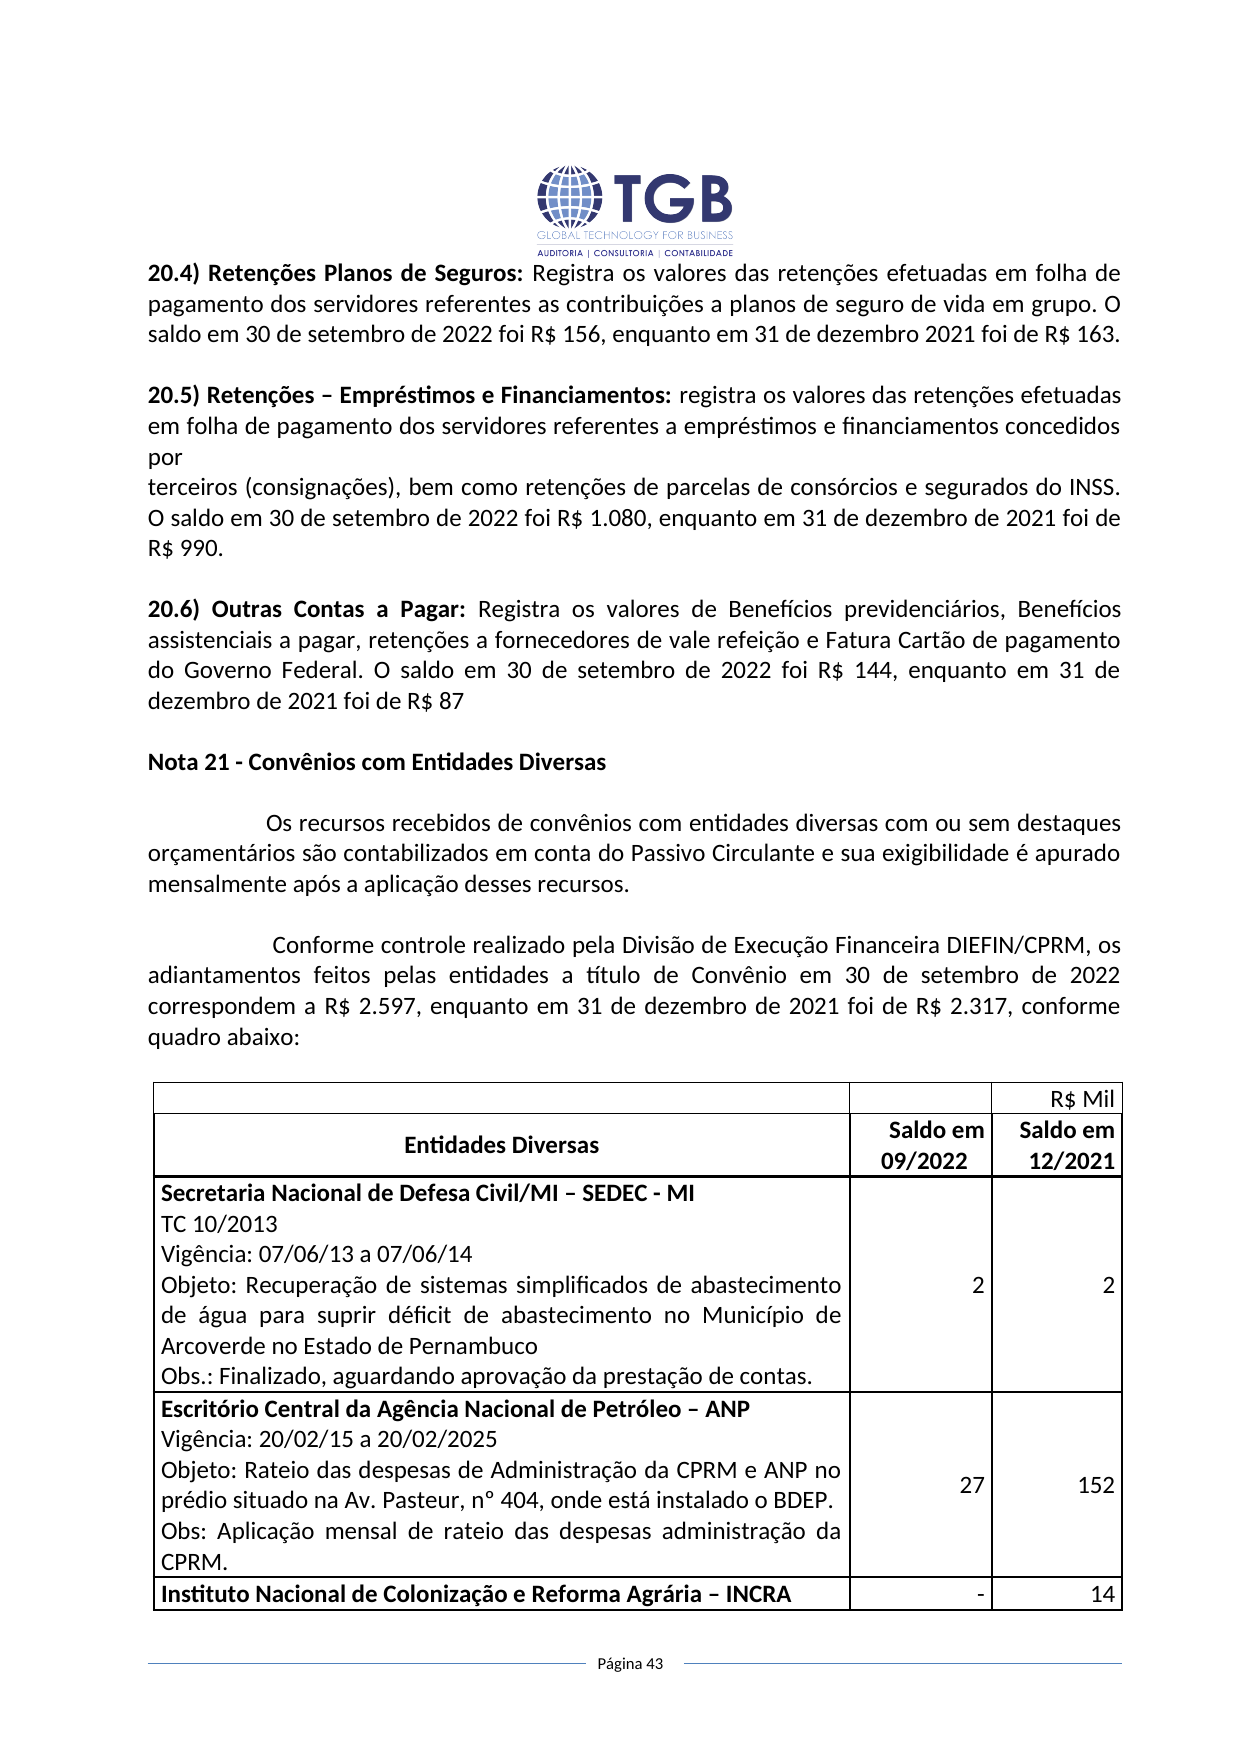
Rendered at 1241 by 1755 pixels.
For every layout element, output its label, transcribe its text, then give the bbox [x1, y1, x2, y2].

text 20.6) Outras Contas a Pagar: Registra os valores de Benefícios previdenciários, Benefícios assistenciais a pagar, retenções a fornecedores de vale refeição e Fatura Cartão de pagamento do Governo Federal. O saldo em 30 de setembro de 2022 foi R$ 144, enquanto em 31 de dezembro de 2021 foi de R$ 87 [148, 593, 1122, 715]
table_header [154, 1083, 849, 1113]
table_cell Escritório Central da Agência Nacional de Petróleo – ANP Vigência: 20/02/15 a 20/02/2025 Objeto: Rateio das despesas de Administração da CPRM e ANP no prédio situado na Av. Pasteur, nº 404, onde está instalado o BDEP. Obs: Aplicação mensal de rateio das despesas administração da CPRM. [155, 1393, 849, 1576]
text Os recursos recebidos de convênios com entidades diversas com ou sem destaques orçamentários são contabilizados em conta do Passivo Circulante e sua exigibilidade é apurado mensalmente após a aplicação desses recursos. [148, 807, 1122, 898]
text Conforme controle realizado pela Divisão de Execução Financeira DIEFIN/CPRM, os adiantamentos feitos pelas entidades a título de Convênio em 30 de setembro de 2022 correspondem a R$ 2.597, enquanto em 31 de dezembro de 2021 foi de R$ 2.317, conforme quadro abaixo: [148, 929, 1122, 1051]
table_cell Instituto Nacional de Colonização e Reforma Agrária – INCRA [155, 1578, 849, 1609]
text Nota 21 - Convênios com Entidades Diversas [148, 746, 1122, 776]
table_cell Entidades Diversas [155, 1114, 849, 1175]
text 20.4) Retenções Planos de Seguros: Registra os valores das retenções efetuadas em folha de pagamento dos servidores referentes as contribuições a planos de seguro de vida em grupo. O saldo em 30 de setembro de 2022 foi R$ 156, enquanto em 31 de dezembro 2021 foi de R$ 163. [148, 258, 1122, 349]
table_cell - [851, 1578, 991, 1609]
table_cell 152 [993, 1393, 1121, 1576]
table_header [850, 1083, 991, 1113]
table_cell 2 [851, 1178, 991, 1391]
table_cell Secretaria Nacional de Defesa Civil/MI – SEDEC - MI TC 10/2013 Vigência: 07/06/13 a 07/06/14 Objeto: Recuperação de sistemas simplificados de abastecimento de água para suprir déficit de abastecimento no Município de Arcoverde no Estado de Pernambuco Obs.: Finalizado, aguardando aprovação da prestação de contas. [155, 1178, 849, 1391]
table_cell 27 [851, 1393, 991, 1576]
table_cell 14 [993, 1578, 1121, 1609]
table_cell Saldo em 12/2021 [993, 1114, 1121, 1175]
text 20.5) Retenções – Empréstimos e Financiamentos: registra os valores das retenções efetuadas em folha de pagamento dos servidores referentes a empréstimos e financiamentos concedidos por [148, 380, 1122, 471]
text terceiros (consignações), bem como retenções de parcelas de consórcios e segurados do INSS. O saldo em 30 de setembro de 2022 foi R$ 1.080, enquanto em 31 de dezembro de 2021 foi de R$ 990. [148, 471, 1122, 563]
table_header R$ Mil [992, 1083, 1122, 1113]
table_cell Saldo em 09/2022 [851, 1114, 991, 1175]
table_cell 2 [993, 1178, 1121, 1391]
